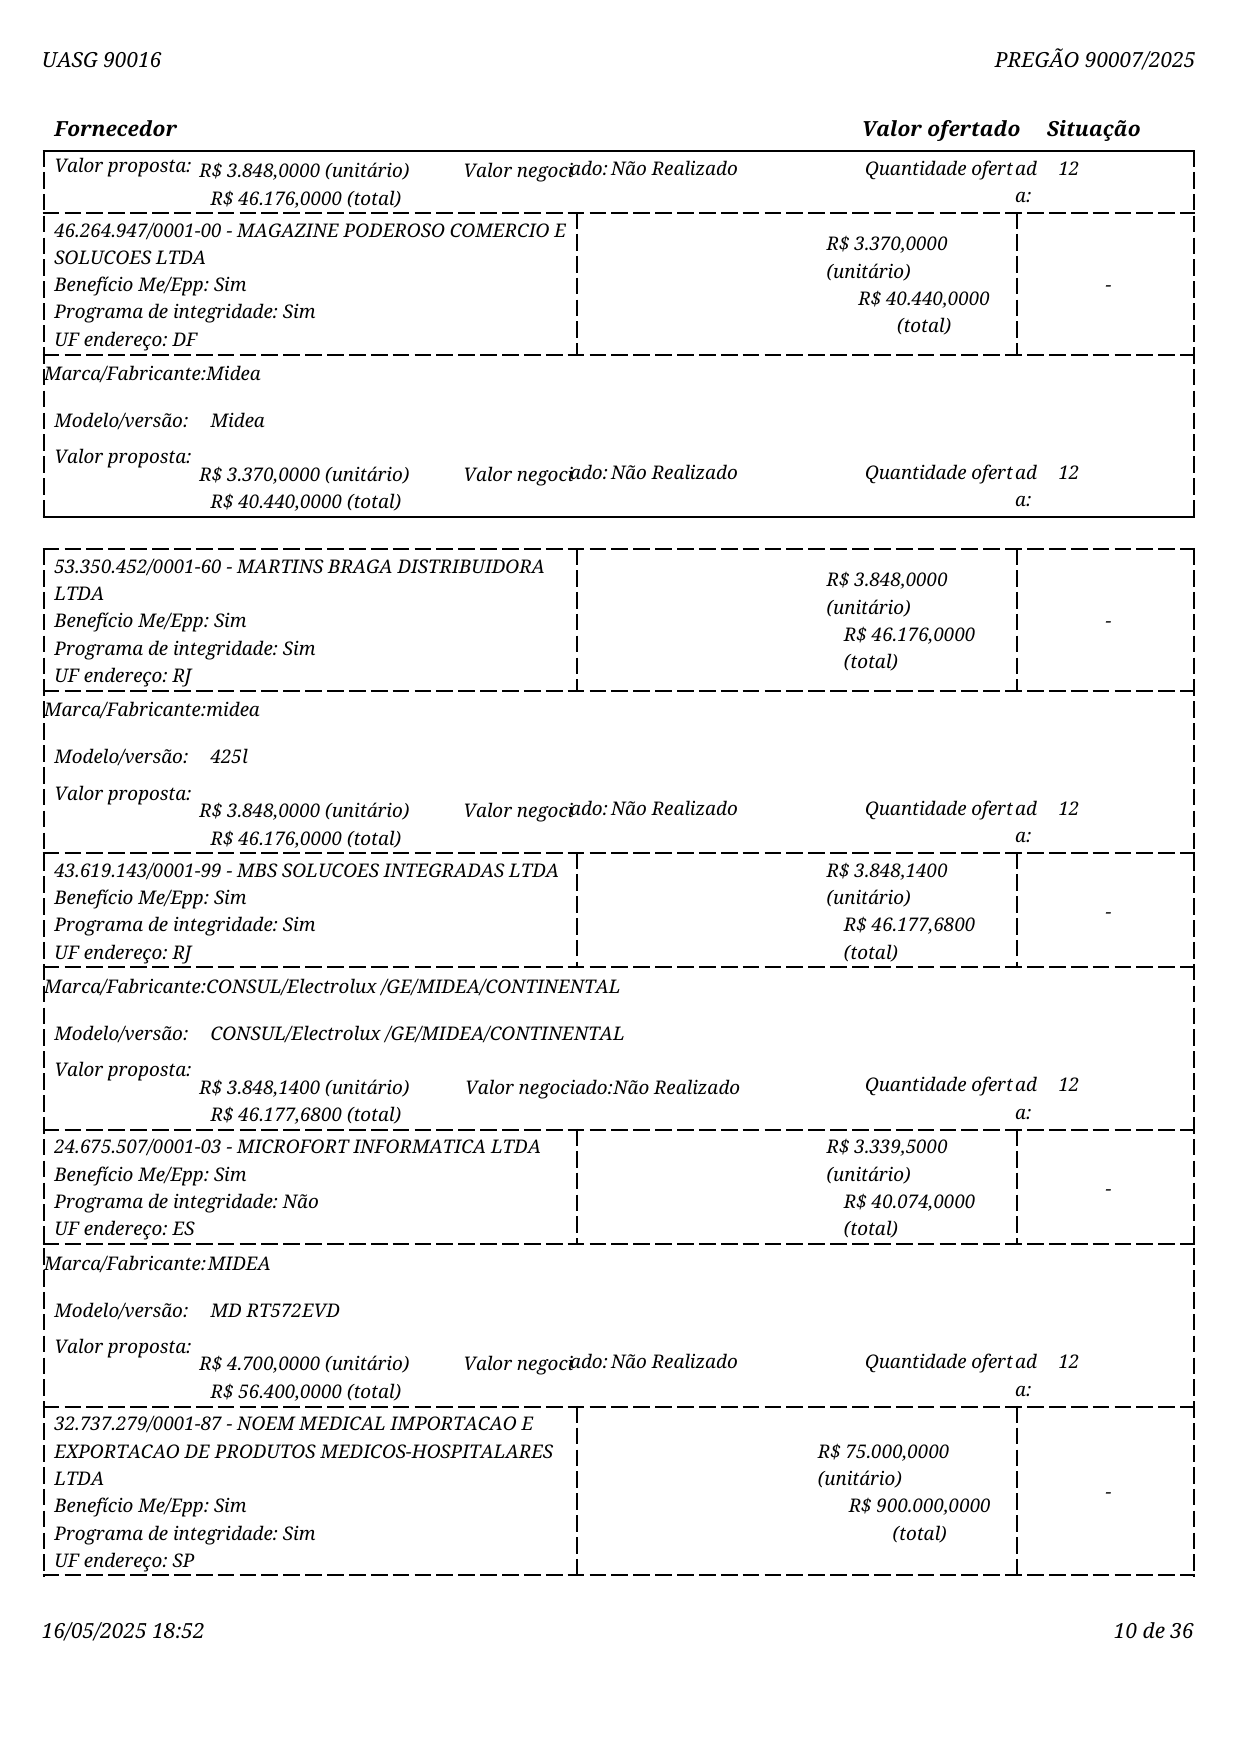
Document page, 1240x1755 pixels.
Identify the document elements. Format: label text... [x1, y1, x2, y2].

table_cell [826, 354, 1017, 405]
table_cell [577, 405, 826, 454]
table_cell [1017, 1294, 1101, 1344]
table_cell Modelo/versão: Valor proposta: [44, 1018, 199, 1129]
table_cell [1101, 690, 1194, 741]
table_cell [1017, 852, 1101, 966]
table_cell R$ 3.848,1400 (unitário) R$ 46.177,6800 (total) [818, 852, 1017, 966]
table_cell [1017, 690, 1101, 741]
table_cell ada: [1017, 790, 1048, 852]
table_cell [1101, 1018, 1194, 1067]
table_cell CONSUL/Electrolux /GE/MIDEA/CONTINENTAL [199, 1018, 818, 1067]
table_cell [826, 405, 1017, 454]
table_cell [1017, 966, 1101, 1018]
table_cell [577, 212, 826, 353]
table_cell 12 [1048, 1344, 1101, 1406]
table_cell [577, 741, 818, 790]
table_cell R$ 75.000,0000 (unitário) R$ 900.000,0000 (total) [818, 1406, 1017, 1574]
table_cell [1017, 212, 1101, 353]
table_cell [1101, 790, 1194, 852]
table_cell [1017, 354, 1101, 405]
table_cell 32.737.279/0001-87 - NOEM MEDICAL IMPORTACAO E EXPORTACAO DE PRODUTOS MEDICOS-HOSPITALARES LTDA Benefício Me/Epp: Sim Programa de integridade: Sim UF endereço: SP [44, 1406, 577, 1574]
table_cell R$ 3.370,0000 (unitário) Valor negoci R$ 40.440,0000 (total) [199, 454, 577, 516]
table_cell ado: Não Realizado [577, 454, 826, 516]
table_cell [1101, 454, 1194, 516]
table_cell ada: [1017, 1067, 1048, 1129]
table_cell [1017, 1406, 1101, 1574]
table_cell [818, 1243, 1017, 1294]
table_cell R$ 3.339,5000 (unitário) R$ 40.074,0000 (total) [818, 1129, 1017, 1243]
table_cell MD RT572EVD [199, 1294, 577, 1344]
table_cell Modelo/versão: Valor proposta: [44, 405, 199, 516]
table_cell [818, 741, 1017, 790]
table_cell [1101, 405, 1194, 454]
table_header 53.350.452/0001-60 - MARTINS BRAGA DISTRIBUIDORA LTDA Benefício Me/Epp: Sim Programa de integridade: Sim UF endereço: RJ [44, 548, 577, 689]
table_cell [577, 1406, 818, 1574]
table_cell Quantidade ofert [818, 790, 1017, 852]
table_cell R$ 3.848,1400 (unitário) Valor negociado: Não Realizado R$ 46.177,6800 (total) [199, 1067, 818, 1129]
table_cell [1017, 1018, 1101, 1067]
table_cell [818, 966, 1017, 1018]
table_cell [577, 1243, 818, 1294]
table_cell [577, 1129, 818, 1243]
table_cell 43.619.143/0001-99 - MBS SOLUCOES INTEGRADAS LTDA Benefício Me/Epp: Sim Programa de integridade: Sim UF endereço: RJ [44, 852, 577, 966]
table_cell Quantidade ofert [826, 152, 1017, 212]
table_cell [1101, 741, 1194, 790]
table_cell 46.264.947/0001-00 - MAGAZINE PODEROSO COMERCIO E SOLUCOES LTDA Benefício Me/Epp: Sim Programa de integridade: Sim UF endereço: DF [44, 212, 577, 353]
table_cell 12 [1048, 790, 1101, 852]
table_cell [1017, 1243, 1101, 1294]
table_header [577, 548, 818, 689]
table_cell [1101, 152, 1194, 212]
table_cell [577, 852, 818, 966]
table_cell [818, 1294, 1017, 1344]
table_cell - [1101, 852, 1194, 966]
table_cell Quantidade ofert [818, 1067, 1017, 1129]
table_cell [1101, 966, 1194, 1018]
table_cell [818, 1018, 1017, 1067]
table_cell Marca/Fabricante: MIDEA [44, 1243, 577, 1294]
table_cell 12 [1048, 454, 1101, 516]
table_cell Valor proposta: [44, 152, 199, 212]
table_cell Midea [199, 405, 577, 454]
table_header [1017, 548, 1101, 689]
table_cell [818, 690, 1017, 741]
table_cell 12 [1048, 152, 1101, 212]
table_cell R$ 3.848,0000 (unitário) Valor negoci R$ 46.176,0000 (total) [199, 790, 577, 852]
table_cell [577, 354, 826, 405]
table_cell [1017, 405, 1101, 454]
table_cell R$ 3.370,0000 (unitário) R$ 40.440,0000 (total) [826, 212, 1017, 353]
table_cell ada: [1017, 152, 1048, 212]
table_cell ado: Não Realizado [577, 790, 818, 852]
table_cell [1017, 741, 1101, 790]
table_cell [577, 690, 818, 741]
table_cell Quantidade ofert [826, 454, 1017, 516]
table_cell [1017, 1129, 1101, 1243]
table_cell ada: [1017, 454, 1048, 516]
table_cell Modelo/versão: Valor proposta: [44, 741, 199, 852]
table_cell [1101, 1243, 1194, 1294]
table_cell R$ 3.848,0000 (unitário) Valor negoci R$ 46.176,0000 (total) [199, 152, 577, 212]
table_cell [1101, 354, 1194, 405]
table_cell 24.675.507/0001-03 - MICROFORT INFORMATICA LTDA Benefício Me/Epp: Sim Programa de integridade: Não UF endereço: ES [44, 1129, 577, 1243]
table_cell [1101, 1067, 1194, 1129]
table_cell [1101, 1294, 1194, 1344]
table_cell [577, 1294, 818, 1344]
table_cell [1101, 1344, 1194, 1406]
table_cell - [1101, 212, 1194, 353]
table_cell ado: Não Realizado [577, 152, 826, 212]
table_cell Marca/Fabricante: Midea [44, 354, 577, 405]
table_cell Marca/Fabricante: CONSUL/Electrolux /GE/MIDEA/CONTINENTAL [44, 966, 818, 1018]
table_cell 12 [1048, 1067, 1101, 1129]
table_cell Quantidade ofert [818, 1344, 1017, 1406]
table_cell ado: Não Realizado [577, 1344, 818, 1406]
table_cell Marca/Fabricante: midea [44, 690, 577, 741]
table_cell Modelo/versão: Valor proposta: [44, 1294, 199, 1406]
table_cell 425l [199, 741, 577, 790]
table_header R$ 3.848,0000 (unitário) R$ 46.176,0000 (total) [818, 548, 1017, 689]
table_cell - [1101, 1406, 1194, 1574]
table_cell ada: [1017, 1344, 1048, 1406]
table_cell - [1101, 1129, 1194, 1243]
table_header - [1101, 548, 1194, 689]
table_cell R$ 4.700,0000 (unitário) Valor negoci R$ 56.400,0000 (total) [199, 1344, 577, 1406]
